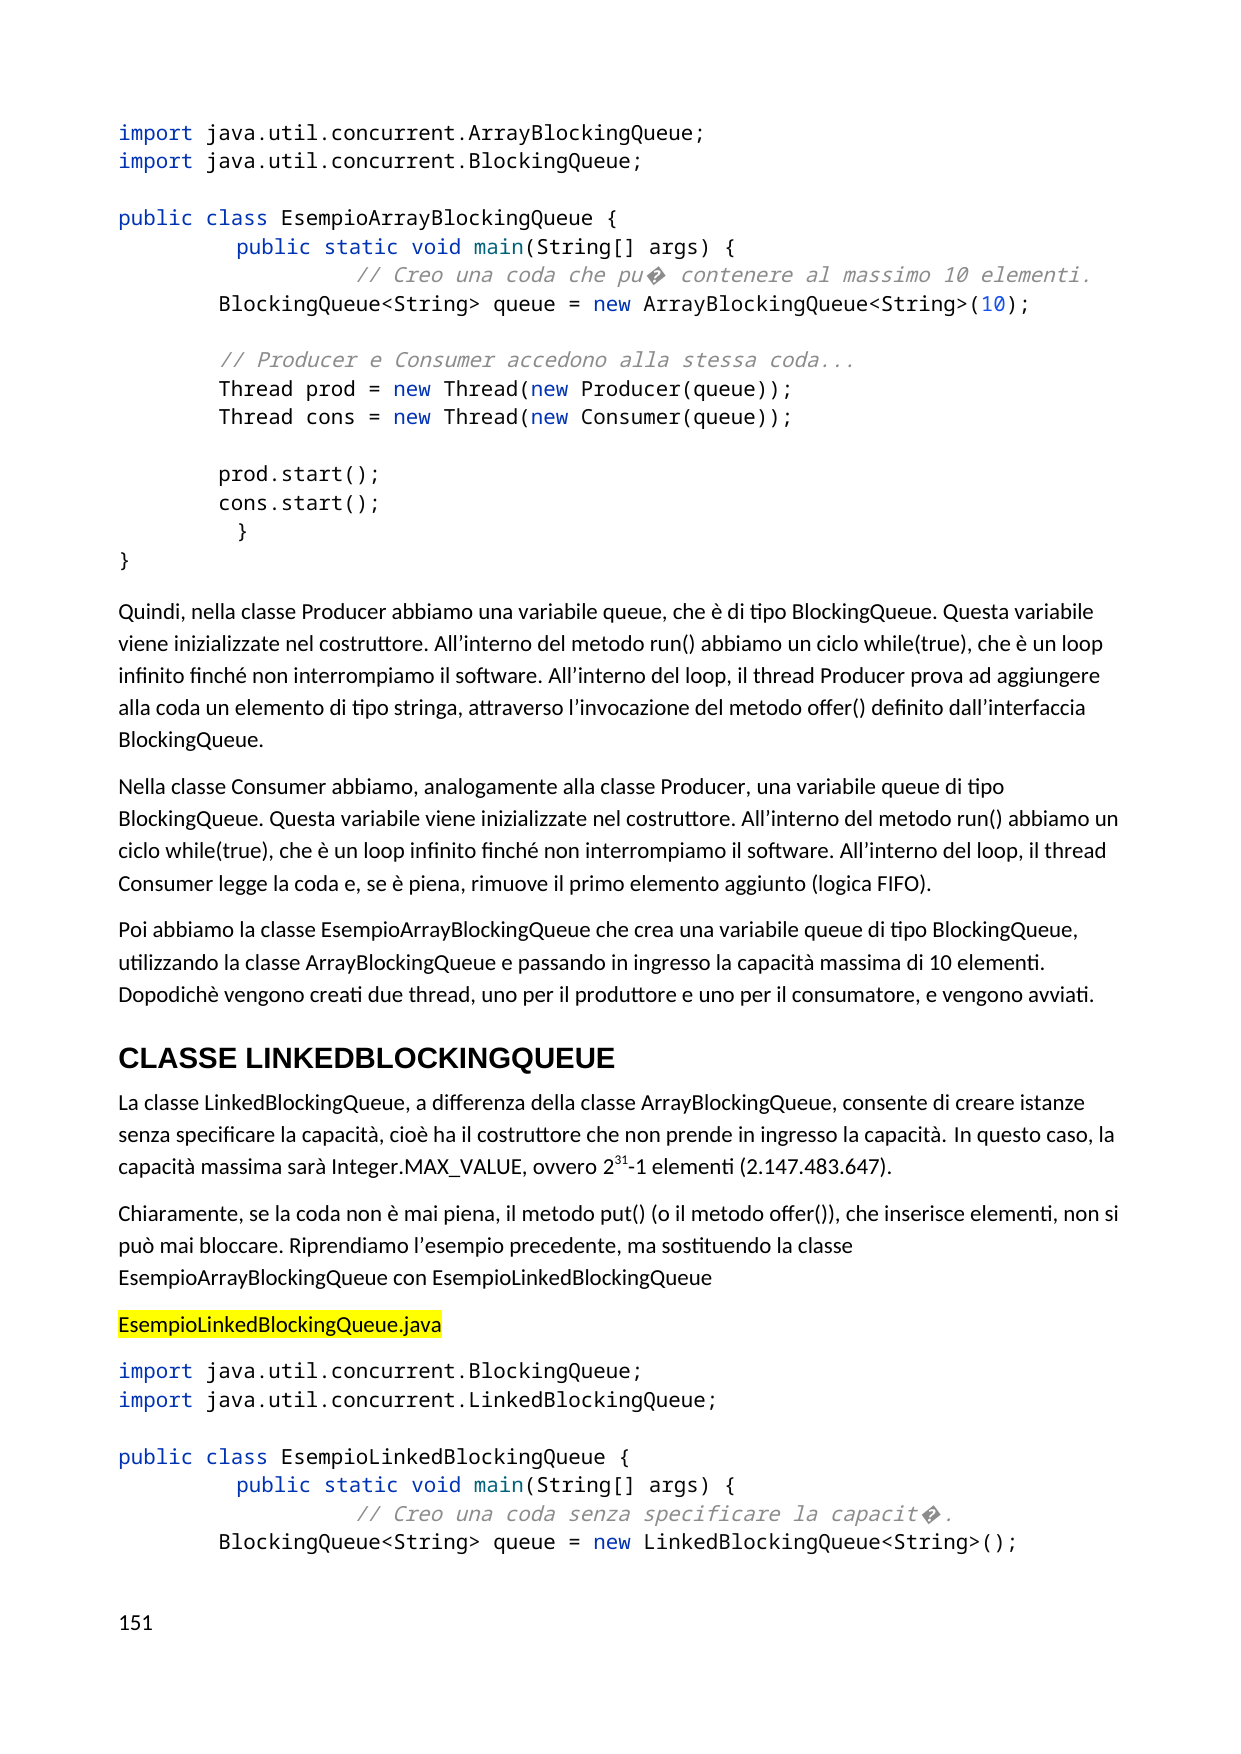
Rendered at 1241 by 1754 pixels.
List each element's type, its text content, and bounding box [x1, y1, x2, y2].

text La classe LinkedBlockingQueue, a differenza della classe ArrayBlockingQueue, consente di creare istanze senza specificare la capacità, cioè ha il costruttore che non prende in ingresso la capacità. In questo caso, la capacità massima sarà Integer.MAX_VALUE, ovvero 231-1 elementi (2.147.483.647). [118, 1088, 1122, 1180]
text import java.util.concurrent.BlockingQueue; import java.util.concurrent.LinkedBlockingQueue; public class EsempioLinkedBlockingQueue { public static void main(String[] args) { // Creo una coda senza specificare la capacit�. BlockingQueue<String> queue = new LinkedBlockingQueue<String>(); [118, 1357, 1122, 1556]
text Chiaramente, se la coda non è mai piena, il metodo put() (o il metodo offer()), che inserisce elementi, non si può mai bloccare. Riprendiamo l’esempio precedente, ma sostituendo la classe EsempioArrayBlockingQueue con EsempioLinkedBlockingQueue [118, 1199, 1122, 1291]
text Poi abbiamo la classe EsempioArrayBlockingQueue che crea una variabile queue di tipo BlockingQueue, utilizzando la classe ArrayBlockingQueue e passando in ingresso la capacità massima di 10 elementi. Dopodichè vengono creati due thread, uno per il produttore e uno per il consumatore, e vengono avviati. [118, 916, 1122, 1008]
text Nella classe Consumer abbiamo, analogamente alla classe Producer, una variabile queue di tipo BlockingQueue. Questa variabile viene inizializzate nel costruttore. All’interno del metodo run() abbiamo un ciclo while(true), che è un loop infinito finché non interrompiamo il software. All’interno del loop, il thread Consumer legge la coda e, se è piena, rimuove il primo elemento aggiunto (logica FIFO). [118, 772, 1122, 897]
text import java.util.concurrent.ArrayBlockingQueue; import java.util.concurrent.BlockingQueue; public class EsempioArrayBlockingQueue { public static void main(String[] args) { // Creo una coda che pu� contenere al massimo 10 elementi. BlockingQueue<String> queue = new ArrayBlockingQueue<String>(10); // Producer e Consumer accedono alla stessa coda... Thread prod = new Thread(new Producer(queue)); Thread cons = new Thread(new Consumer(queue)); prod.start(); cons.start(); } } [118, 118, 1122, 573]
text EsempioLinkedBlockingQueue.java [118, 1310, 1122, 1338]
subtitle CLASSE LINKEDBLOCKINGQUEUE [118, 1041, 1122, 1075]
text Quindi, nella classe Producer abbiamo una variabile queue, che è di tipo BlockingQueue. Questa variabile viene inizializzate nel costruttore. All’interno del metodo run() abbiamo un ciclo while(true), che è un loop infinito finché non interrompiamo il software. All’interno del loop, il thread Producer prova ad aggiungere alla coda un elemento di tipo stringa, attraverso l’invocazione del metodo offer() definito dall’interfaccia BlockingQueue. [118, 597, 1122, 753]
